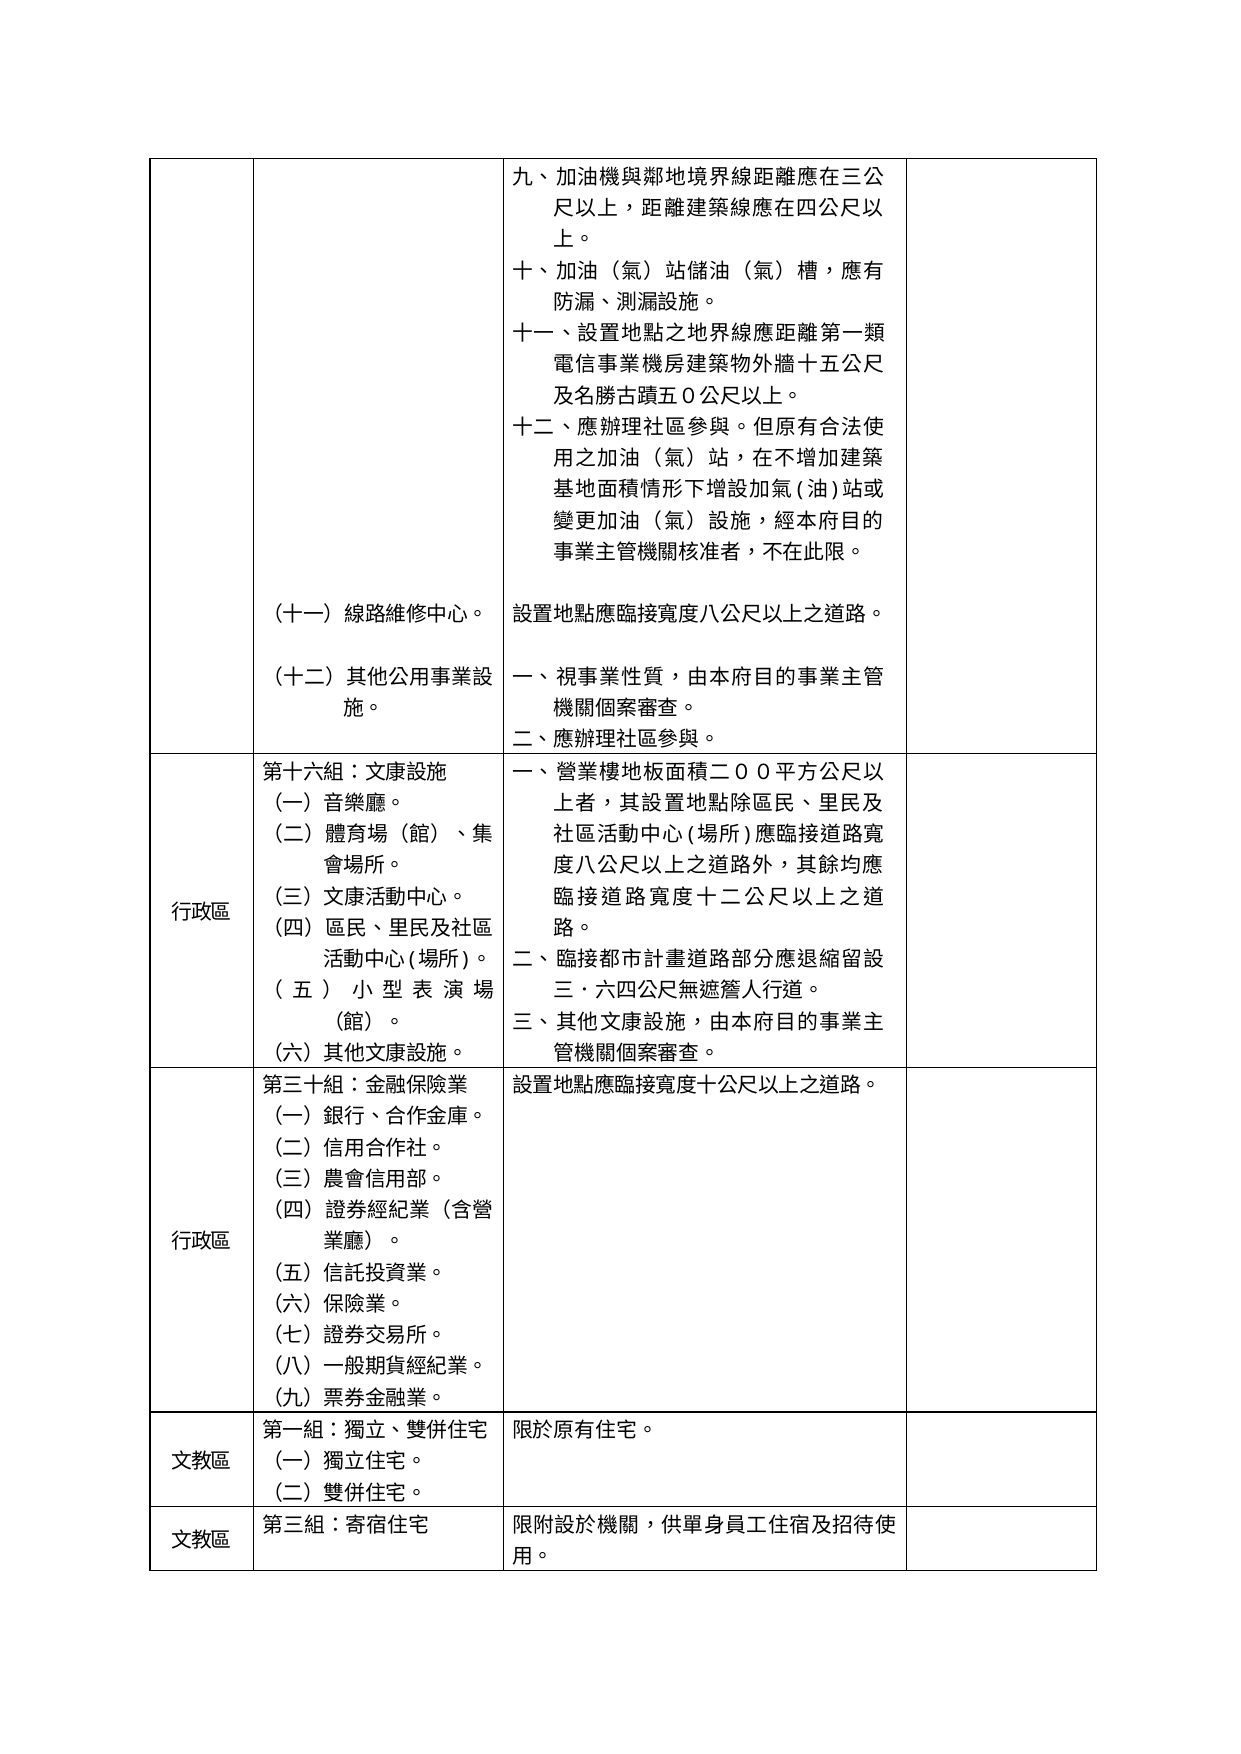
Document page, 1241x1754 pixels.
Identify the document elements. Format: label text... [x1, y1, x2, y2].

table_cell 行政區 [151, 1068, 253, 1411]
table_cell [907, 1507, 1096, 1570]
table_cell 第三組：寄宿住宅 [254, 1507, 503, 1570]
table_cell 設置地點應臨接寬度十公尺以上之道路。 [504, 1068, 906, 1411]
table_cell （十一）線路維修中心。 （十二）其他公用事業設施。 [254, 159, 503, 753]
table_cell 限於原有住宅。 [504, 1413, 906, 1506]
table_cell 限附設於機關，供單身員工住宿及招待使用。 [504, 1507, 906, 1570]
table_cell [907, 754, 1096, 1067]
table_cell 行政區 [151, 754, 253, 1067]
table_cell [907, 159, 1096, 753]
table_cell 文教區 [151, 1413, 253, 1506]
table_cell 第一組：獨立、雙併住宅 （一）獨立住宅。 （二）雙併住宅。 [254, 1413, 503, 1506]
table_cell [907, 1068, 1096, 1411]
table_cell 一、營業樓地板面積二００平方公尺以上者，其設置地點除區民、里民及社區活動中心(場所)應臨接道路寬度八公尺以上之道路外，其餘均應臨接道路寬度十二公尺以上之道路。 二、臨接都市計畫道路部分應退縮留設三．六四公尺無遮簷人行道。 三、其他文康設施，由本府目的事業主管機關個案審查。 [504, 754, 906, 1067]
table_cell 文教區 [151, 1507, 253, 1570]
table_cell 第三十組：金融保險業 （一）銀行、合作金庫。 （二）信用合作社。 （三）農會信用部。 （四）證券經紀業（含營業廳）。 （五）信託投資業。 （六）保險業。 （七）證券交易所。 （八）一般期貨經紀業。 （九）票券金融業。 [254, 1068, 503, 1411]
table_cell 九、加油機與鄰地境界線距離應在三公尺以上，距離建築線應在四公尺以上。 十、加油（氣）站儲油（氣）槽，應有防漏、測漏設施。 十一、設置地點之地界線應距離第一類電信事業機房建築物外牆十五公尺及名勝古蹟五０公尺以上。 十二、應辦理社區參與。但原有合法使用之加油（氣）站，在不增加建築基地面積情形下增設加氣(油)站或變更加油（氣）設施，經本府目的事業主管機關核准者，不在此限。 設置地點應臨接寬度八公尺以上之道路。 一、視事業性質，由本府目的事業主管機關個案審查。 二、應辦理社區參與。 [504, 159, 906, 753]
table_cell [151, 159, 253, 753]
table_cell [907, 1413, 1096, 1506]
table_cell 第十六組：文康設施 （一）音樂廳。 （二）體育場（館）、集會場所。 （三）文康活動中心。 （四）區民、里民及社區活動中心(場所)。 （五）小型表演場（館）。 （六）其他文康設施。 [254, 754, 503, 1067]
